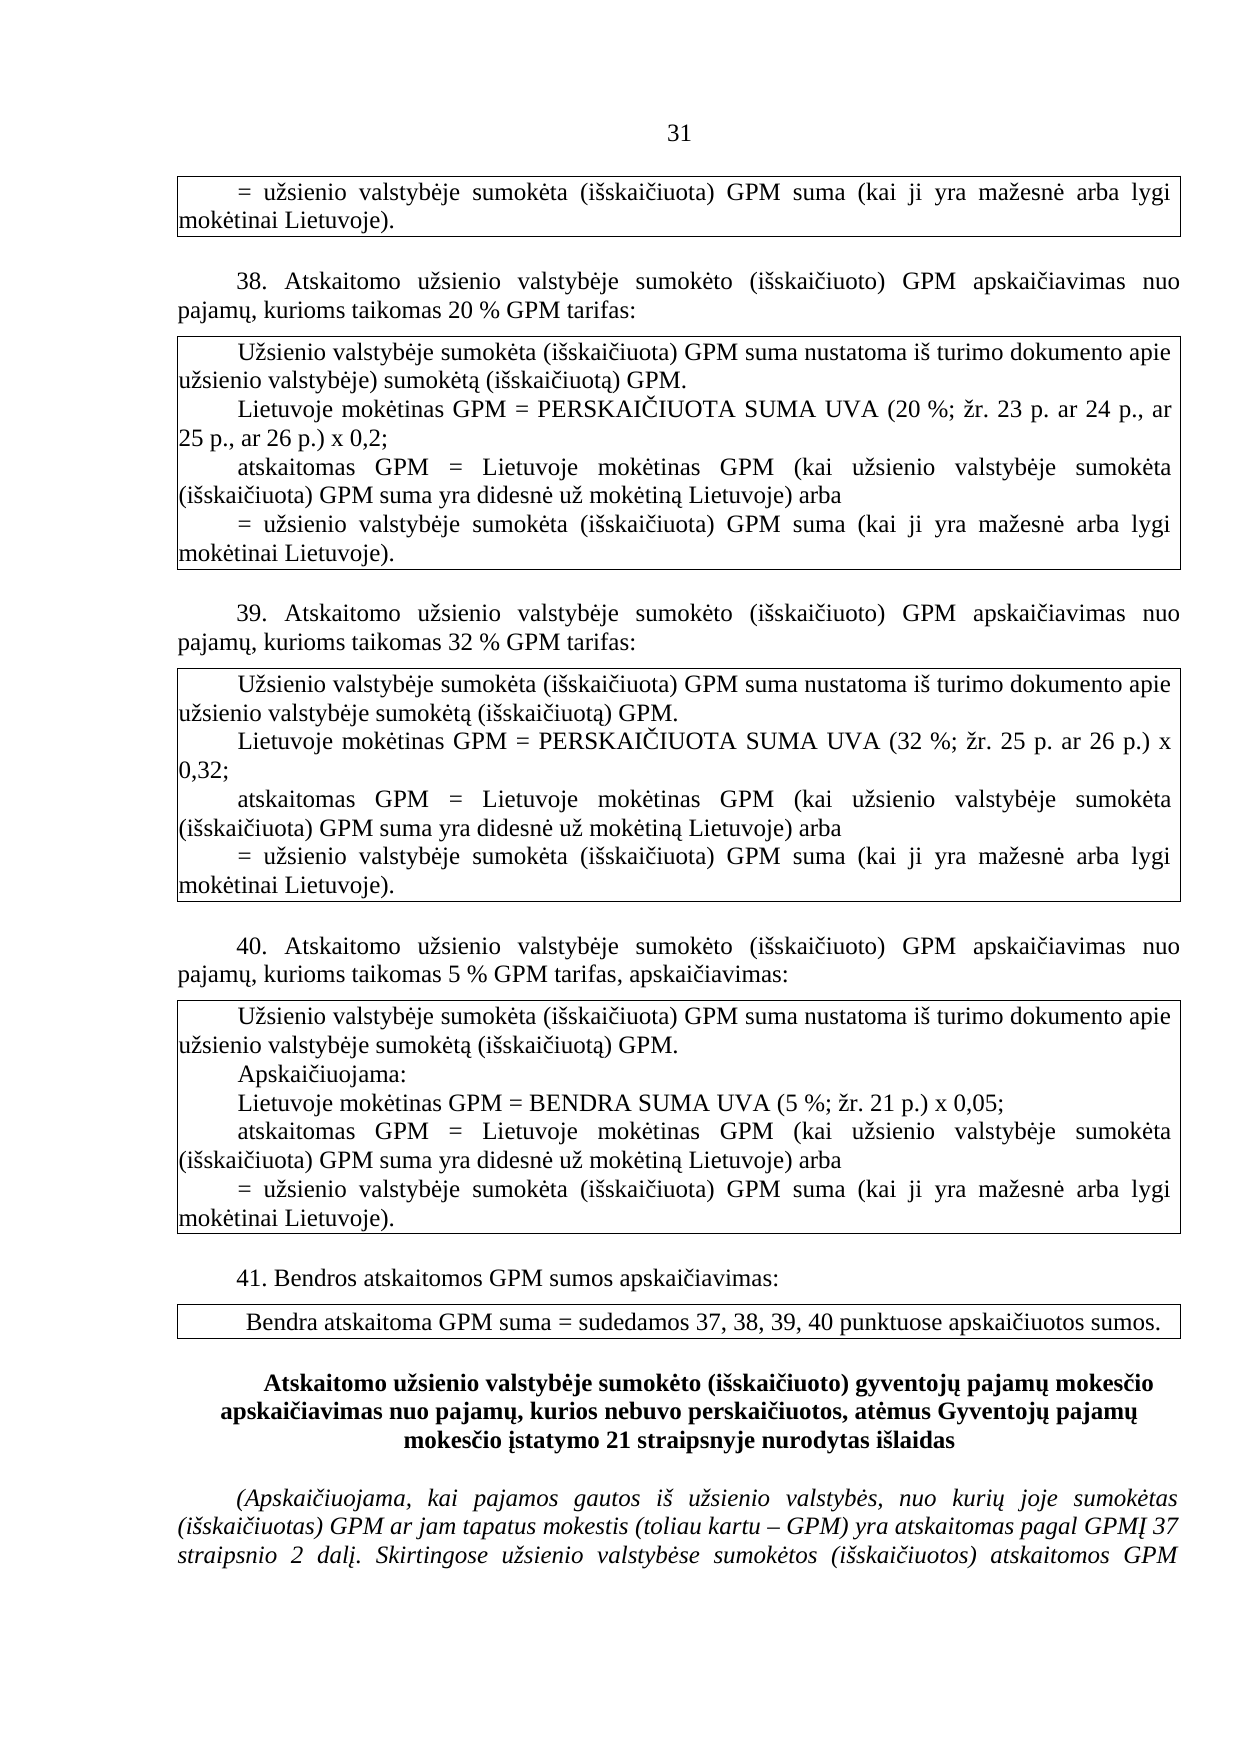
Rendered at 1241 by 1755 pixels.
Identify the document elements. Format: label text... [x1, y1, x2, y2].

text 40. Atskaitomo užsienio valstybėje sumokėto (išskaičiuoto) GPM apskaičiavimas nuo pajamų, kurioms taikomas 5 % GPM tarifas, apskaičiavimas: [177, 931, 1181, 988]
text 41. Bendros atskaitomos GPM sumos apskaičiavimas: [177, 1263, 1181, 1292]
text 38. Atskaitomo užsienio valstybėje sumokėto (išskaičiuoto) GPM apskaičiavimas nuo pajamų, kurioms taikomas 20 % GPM tarifas: [177, 266, 1181, 323]
text atskaitomas GPM = Lietuvoje mokėtinas GPM (kai užsienio valstybėje sumokėta (išskaičiuota) GPM suma yra didesnė už mokėtiną Lietuvoje) arba [178, 451, 1180, 508]
text Lietuvoje mokėtinas GPM = BENDRA SUMA UVA (5 %; žr. 21 p.) x 0,05; [178, 1087, 1180, 1115]
text Bendra atskaitoma GPM suma = sudedamos 37, 38, 39, 40 punktuose apskaičiuotos sumos. [178, 1305, 1180, 1338]
text Užsienio valstybėje sumokėta (išskaičiuota) GPM suma nustatoma iš turimo dokumento apie užsienio valstybėje sumokėtą (išskaičiuotą) GPM. [178, 1001, 1180, 1058]
text atskaitomas GPM = Lietuvoje mokėtinas GPM (kai užsienio valstybėje sumokėta (išskaičiuota) GPM suma yra didesnė už mokėtiną Lietuvoje) arba [178, 1115, 1180, 1173]
text Užsienio valstybėje sumokėta (išskaičiuota) GPM suma nustatoma iš turimo dokumento apie užsienio valstybėje sumokėtą (išskaičiuotą) GPM. [178, 669, 1180, 725]
text (Apskaičiuojama, kai pajamos gautos iš užsienio valstybės, nuo kurių joje sumokėtas (išskaičiuotas) GPM ar jam tapatus mokestis (toliau kartu – GPM) yra atskaitomas pagal GPMĮ 37 straipsnio 2 dalį. Skirtingose užsienio valstybėse sumokėtos (išskaičiuotos) atskaitomos GPM [177, 1483, 1181, 1569]
text = užsienio valstybėje sumokėta (išskaičiuota) GPM suma (kai ji yra mažesnė arba lygi mokėtinai Lietuvoje). [178, 177, 1180, 236]
text Lietuvoje mokėtinas GPM = PERSKAIČIUOTA SUMA UVA (32 %; žr. 25 p. ar 26 p.) x 0,32; [178, 725, 1180, 783]
text = užsienio valstybėje sumokėta (išskaičiuota) GPM suma (kai ji yra mažesnė arba lygi mokėtinai Lietuvoje). [178, 840, 1180, 901]
text Atskaitomo užsienio valstybėje sumokėto (išskaičiuoto) gyventojų pajamų mokesčio apskaičiavimas nuo pajamų, kurios nebuvo perskaičiuotos, atėmus Gyventojų pajamų mokesčio įstatymo 21 straipsnyje nurodytas išlaidas [177, 1368, 1181, 1454]
text 39. Atskaitomo užsienio valstybėje sumokėto (išskaičiuoto) GPM apskaičiavimas nuo pajamų, kurioms taikomas 32 % GPM tarifas: [177, 598, 1181, 656]
text Užsienio valstybėje sumokėta (išskaičiuota) GPM suma nustatoma iš turimo dokumento apie užsienio valstybėje) sumokėtą (išskaičiuotą) GPM. [178, 337, 1180, 393]
text Apskaičiuojama: [178, 1058, 1180, 1087]
text = užsienio valstybėje sumokėta (išskaičiuota) GPM suma (kai ji yra mažesnė arba lygi mokėtinai Lietuvoje). [178, 508, 1180, 569]
text = užsienio valstybėje sumokėta (išskaičiuota) GPM suma (kai ji yra mažesnė arba lygi mokėtinai Lietuvoje). [178, 1173, 1180, 1233]
text Lietuvoje mokėtinas GPM = PERSKAIČIUOTA SUMA UVA (20 %; žr. 23 p. ar 24 p., ar 25 p., ar 26 p.) x 0,2; [178, 393, 1180, 451]
text atskaitomas GPM = Lietuvoje mokėtinas GPM (kai užsienio valstybėje sumokėta (išskaičiuota) GPM suma yra didesnė už mokėtiną Lietuvoje) arba [178, 783, 1180, 840]
